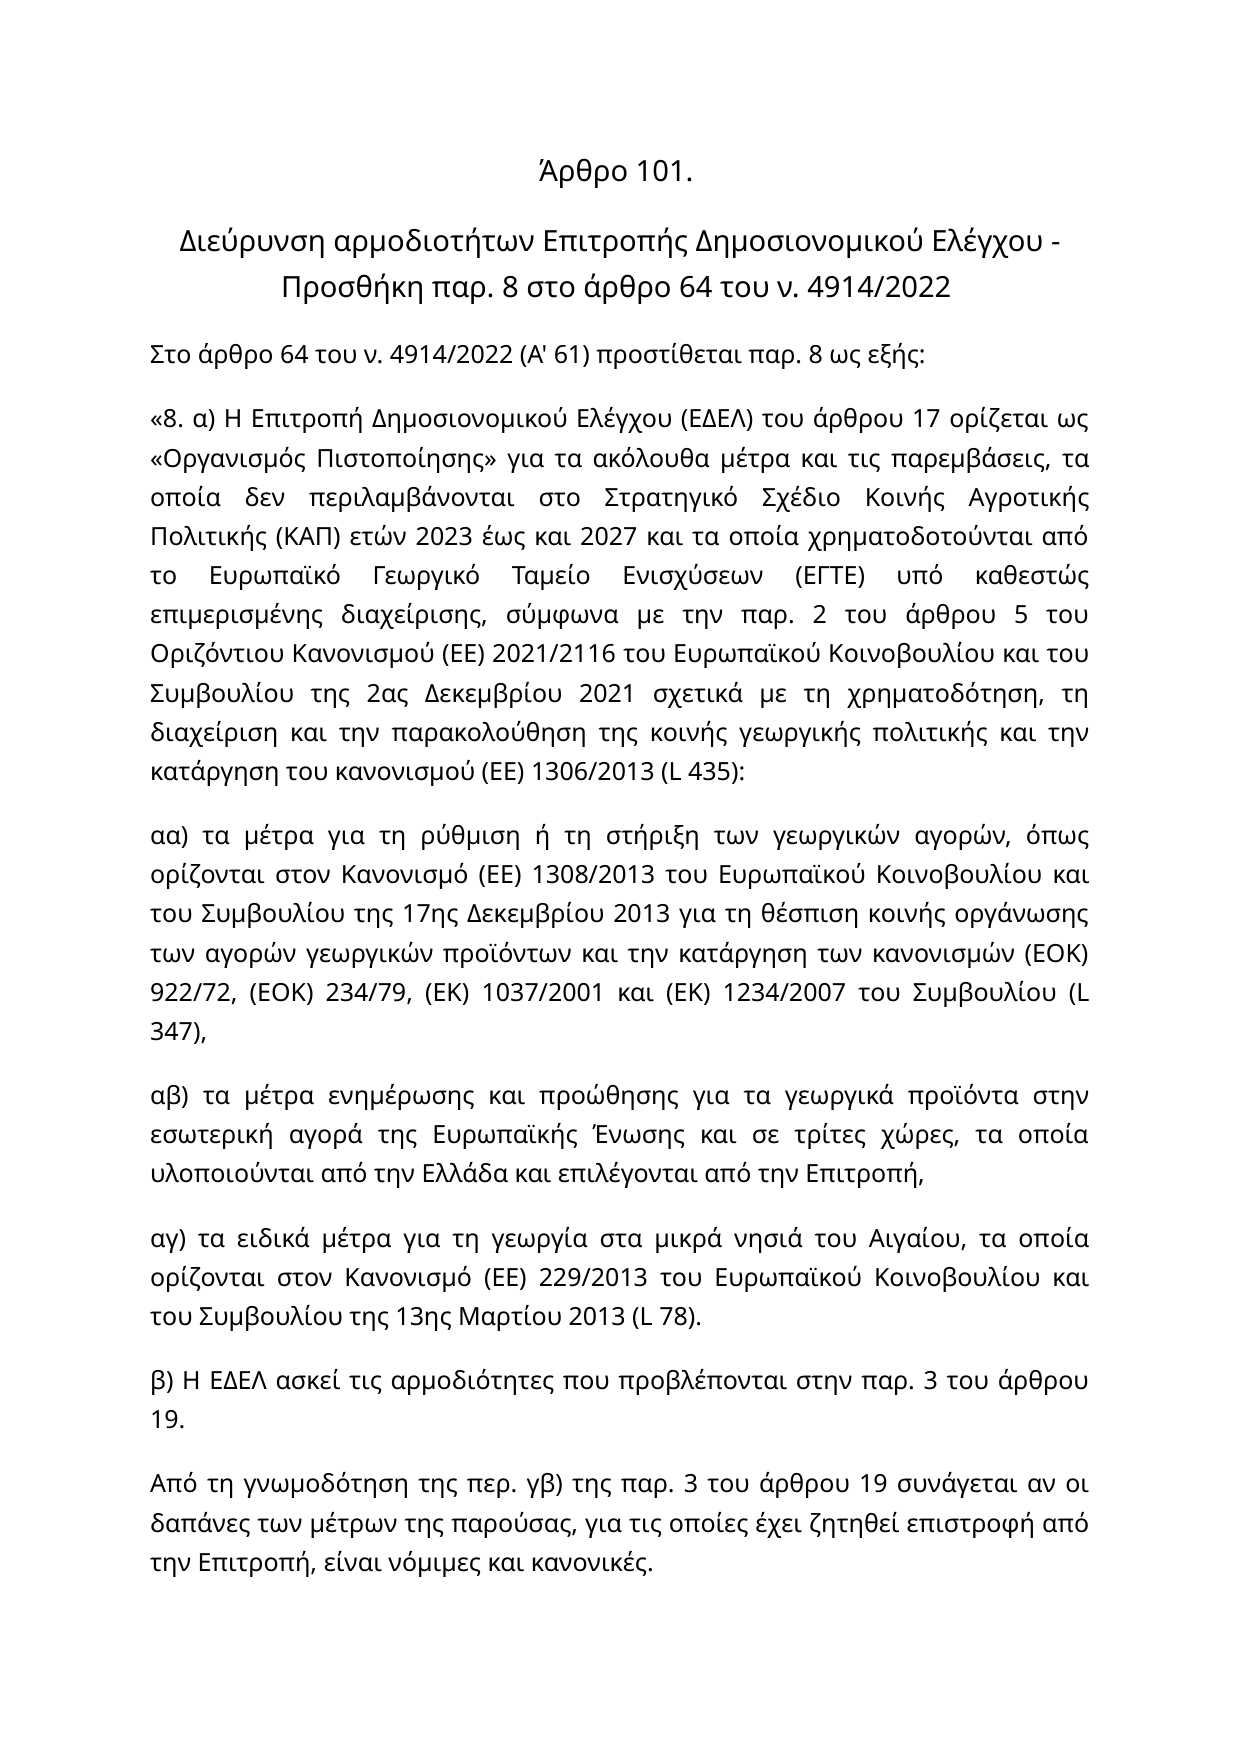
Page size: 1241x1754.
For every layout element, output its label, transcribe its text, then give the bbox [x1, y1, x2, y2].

text Στο άρθρο 64 του ν. 4914/2022 (Α' 61) προστίθεται παρ. 8 ως εξής: [150, 337, 1090, 371]
text «8. α) Η Επιτροπή Δημοσιονομικού Ελέγχου (ΕΔΕΛ) του άρθρου 17 ορίζεται ως «Οργανισμός Πιστοποίησης» για τα ακόλουθα μέτρα και τις παρεμβάσεις, τα οποία δεν περιλαμβάνονται στο Στρατηγικό Σχέδιο Κοινής Αγροτικής Πολιτικής (ΚΑΠ) ετών 2023 έως και 2027 και τα οποία χρηματοδοτούνται από το Ευρωπαϊκό Γεωργικό Ταμείο Ενισχύσεων (ΕΓΤΕ) υπό καθεστώς επιμερισμένης διαχείρισης, σύμφωνα με την παρ. 2 του άρθρου 5 του Οριζόντιου Κανονισμού (ΕΕ) 2021/2116 του Ευρωπαϊκού Κοινοβουλίου και του Συμβουλίου της 2ας Δεκεμβρίου 2021 σχετικά με τη χρηματοδότηση, τη διαχείριση και την παρακολούθηση της κοινής γεωργικής πολιτικής και την κατάργηση του κανονισμού (ΕΕ) 1306/2013 (L 435): [150, 401, 1090, 788]
subtitle Άρθρο 101. [150, 150, 1090, 190]
subtitle Διεύρυνση αρμοδιοτήτων Επιτροπής Δημοσιονομικού Ελέγχου -Προσθήκη παρ. 8 στο άρθρο 64 του ν. 4914/2022 [150, 221, 1090, 306]
text β) Η ΕΔΕΛ ασκεί τις αρμοδιότητες που προβλέπονται στην παρ. 3 του άρθρου 19. [150, 1363, 1090, 1436]
text αγ) τα ειδικά μέτρα για τη γεωργία στα μικρά νησιά του Αιγαίου, τα οποία ορίζονται στον Κανονισμό (ΕΕ) 229/2013 του Ευρωπαϊκού Κοινοβουλίου και του Συμβουλίου της 13ης Μαρτίου 2013 (L 78). [150, 1220, 1090, 1333]
text Από τη γνωμοδότηση της περ. γβ) της παρ. 3 του άρθρου 19 συνάγεται αν οι δαπάνες των μέτρων της παρούσας, για τις οποίες έχει ζητηθεί επιστροφή από την Επιτροπή, είναι νόμιμες και κανονικές. [150, 1466, 1090, 1578]
text αβ) τα μέτρα ενημέρωσης και προώθησης για τα γεωργικά προϊόντα στην εσωτερική αγορά της Ευρωπαϊκής Ένωσης και σε τρίτες χώρες, τα οποία υλοποιούνται από την Ελλάδα και επιλέγονται από την Επιτροπή, [150, 1078, 1090, 1190]
text αα) τα μέτρα για τη ρύθμιση ή τη στήριξη των γεωργικών αγορών, όπως ορίζονται στον Κανονισμό (ΕΕ) 1308/2013 του Ευρωπαϊκού Κοινοβουλίου και του Συμβουλίου της 17ης Δεκεμβρίου 2013 για τη θέσπιση κοινής οργάνωσης των αγορών γεωργικών προϊόντων και την κατάργηση των κανονισμών (ΕΟΚ) 922/72, (ΕΟΚ) 234/79, (ΕΚ) 1037/2001 και (ΕΚ) 1234/2007 του Συμβουλίου (L 347), [150, 818, 1090, 1048]
